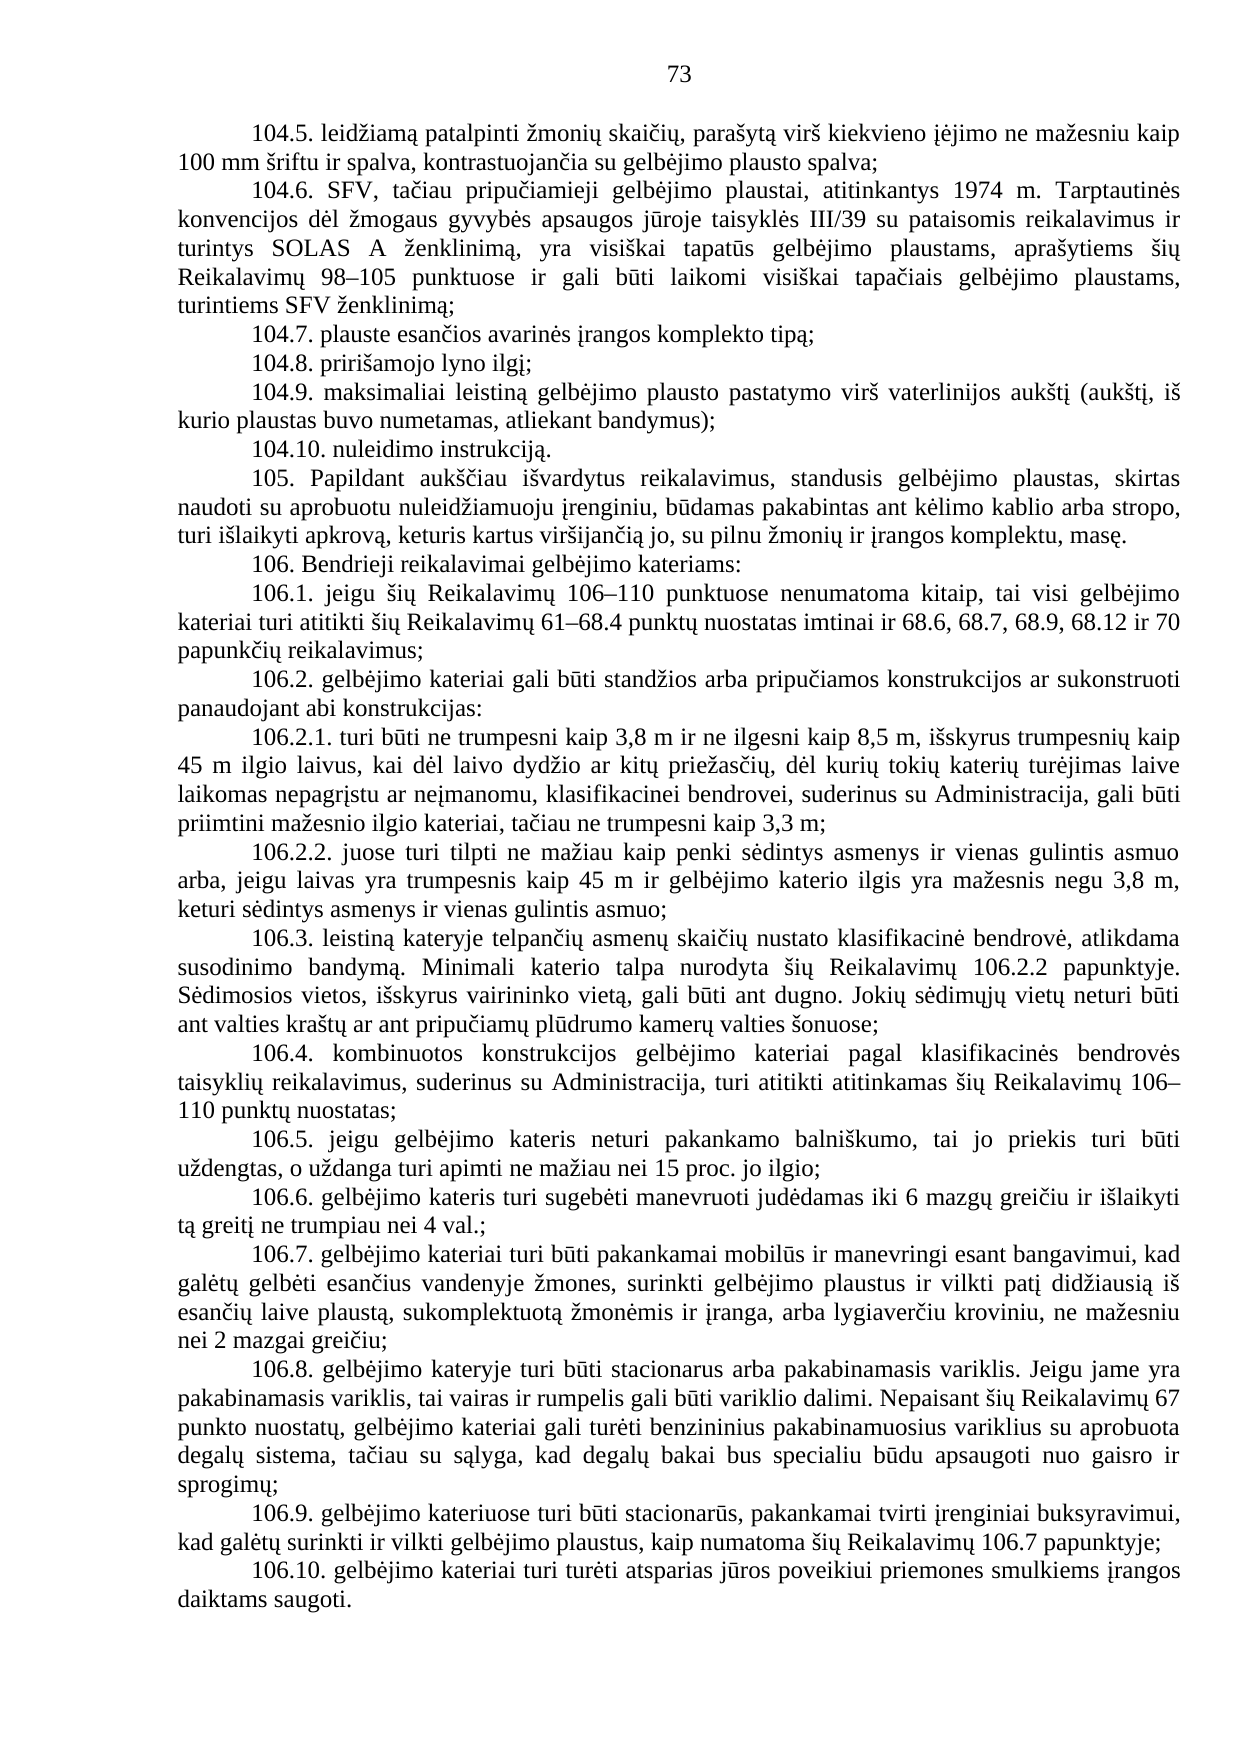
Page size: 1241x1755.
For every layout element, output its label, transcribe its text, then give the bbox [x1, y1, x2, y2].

text 105. Papildant aukščiau išvardytus reikalavimus, standusis gelbėjimo plaustas, skirtas naudoti su aprobuotu nuleidžiamuoju įrenginiu, būdamas pakabintas ant kėlimo kablio arba stropo, turi išlaikyti apkrovą, keturis kartus viršijančią jo, su pilnu žmonių ir įrangos komplektu, masę. [177, 463, 1181, 549]
text 104.7. plauste esančios avarinės įrangos komplekto tipą; [177, 319, 1181, 348]
text 106.10. gelbėjimo kateriai turi turėti atsparias jūros poveikiui priemones smulkiems įrangos daiktams saugoti. [177, 1556, 1181, 1613]
text 104.8. pririšamojo lyno ilgį; [177, 348, 1181, 377]
text 106.9. gelbėjimo kateriuose turi būti stacionarūs, pakankamai tvirti įrenginiai buksyravimui, kad galėtų surinkti ir vilkti gelbėjimo plaustus, kaip numatoma šių Reikalavimų 106.7 papunktyje; [177, 1498, 1181, 1556]
text 106. Bendrieji reikalavimai gelbėjimo kateriams: [177, 549, 1181, 578]
text 106.1. jeigu šių Reikalavimų 106–110 punktuose nenumatoma kitaip, tai visi gelbėjimo kateriai turi atitikti šių Reikalavimų 61–68.4 punktų nuostatas imtinai ir 68.6, 68.7, 68.9, 68.12 ir 70 papunkčių reikalavimus; [177, 578, 1181, 664]
text 104.9. maksimaliai leistiną gelbėjimo plausto pastatymo virš vaterlinijos aukštį (aukštį, iš kurio plaustas buvo numetamas, atliekant bandymus); [177, 377, 1181, 434]
text 106.2.2. juose turi tilpti ne mažiau kaip penki sėdintys asmenys ir vienas gulintis asmuo arba, jeigu laivas yra trumpesnis kaip 45 m ir gelbėjimo katerio ilgis yra mažesnis negu 3,8 m, keturi sėdintys asmenys ir vienas gulintis asmuo; [177, 837, 1181, 923]
text 106.6. gelbėjimo kateris turi sugebėti manevruoti judėdamas iki 6 mazgų greičiu ir išlaikyti tą greitį ne trumpiau nei 4 val.; [177, 1182, 1181, 1239]
text 104.6. SFV, tačiau pripučiamieji gelbėjimo plaustai, atitinkantys 1974 m. Tarptautinės konvencijos dėl žmogaus gyvybės apsaugos jūroje taisyklės III/39 su pataisomis reikalavimus ir turintys SOLAS A ženklinimą, yra visiškai tapatūs gelbėjimo plaustams, aprašytiems šių Reikalavimų 98–105 punktuose ir gali būti laikomi visiškai tapačiais gelbėjimo plaustams, turintiems SFV ženklinimą; [177, 176, 1181, 319]
text 106.4. kombinuotos konstrukcijos gelbėjimo kateriai pagal klasifikacinės bendrovės taisyklių reikalavimus, suderinus su Administracija, turi atitikti atitinkamas šių Reikalavimų 106–110 punktų nuostatas; [177, 1038, 1181, 1124]
text 106.2. gelbėjimo kateriai gali būti standžios arba pripučiamos konstrukcijos ar sukonstruoti panaudojant abi konstrukcijas: [177, 664, 1181, 722]
text 106.8. gelbėjimo kateryje turi būti stacionarus arba pakabinamasis variklis. Jeigu jame yra pakabinamasis variklis, tai vairas ir rumpelis gali būti variklio dalimi. Nepaisant šių Reikalavimų 67 punkto nuostatų, gelbėjimo kateriai gali turėti benzininius pakabinamuosius variklius su aprobuota degalų sistema, tačiau su sąlyga, kad degalų bakai bus specialiu būdu apsaugoti nuo gaisro ir sprogimų; [177, 1354, 1181, 1498]
text 106.3. leistiną kateryje telpančių asmenų skaičių nustato klasifikacinė bendrovė, atlikdama susodinimo bandymą. Minimali katerio talpa nurodyta šių Reikalavimų 106.2.2 papunktyje. Sėdimosios vietos, išskyrus vairininko vietą, gali būti ant dugno. Jokių sėdimųjų vietų neturi būti ant valties kraštų ar ant pripučiamų plūdrumo kamerų valties šonuose; [177, 923, 1181, 1038]
text 104.10. nuleidimo instrukciją. [177, 434, 1181, 463]
text 104.5. leidžiamą patalpinti žmonių skaičių, parašytą virš kiekvieno įėjimo ne mažesniu kaip 100 mm šriftu ir spalva, kontrastuojančia su gelbėjimo plausto spalva; [177, 118, 1181, 176]
text 106.5. jeigu gelbėjimo kateris neturi pakankamo balniškumo, tai jo priekis turi būti uždengtas, o uždanga turi apimti ne mažiau nei 15 proc. jo ilgio; [177, 1124, 1181, 1182]
text 106.2.1. turi būti ne trumpesni kaip 3,8 m ir ne ilgesni kaip 8,5 m, išskyrus trumpesnių kaip 45 m ilgio laivus, kai dėl laivo dydžio ar kitų priežasčių, dėl kurių tokių katerių turėjimas laive laikomas nepagrįstu ar neįmanomu, klasifikacinei bendrovei, suderinus su Administracija, gali būti priimtini mažesnio ilgio kateriai, tačiau ne trumpesni kaip 3,3 m; [177, 722, 1181, 837]
text 106.7. gelbėjimo kateriai turi būti pakankamai mobilūs ir manevringi esant bangavimui, kad galėtų gelbėti esančius vandenyje žmones, surinkti gelbėjimo plaustus ir vilkti patį didžiausią iš esančių laive plaustą, sukomplektuotą žmonėmis ir įranga, arba lygiaverčiu kroviniu, ne mažesniu nei 2 mazgai greičiu; [177, 1239, 1181, 1354]
